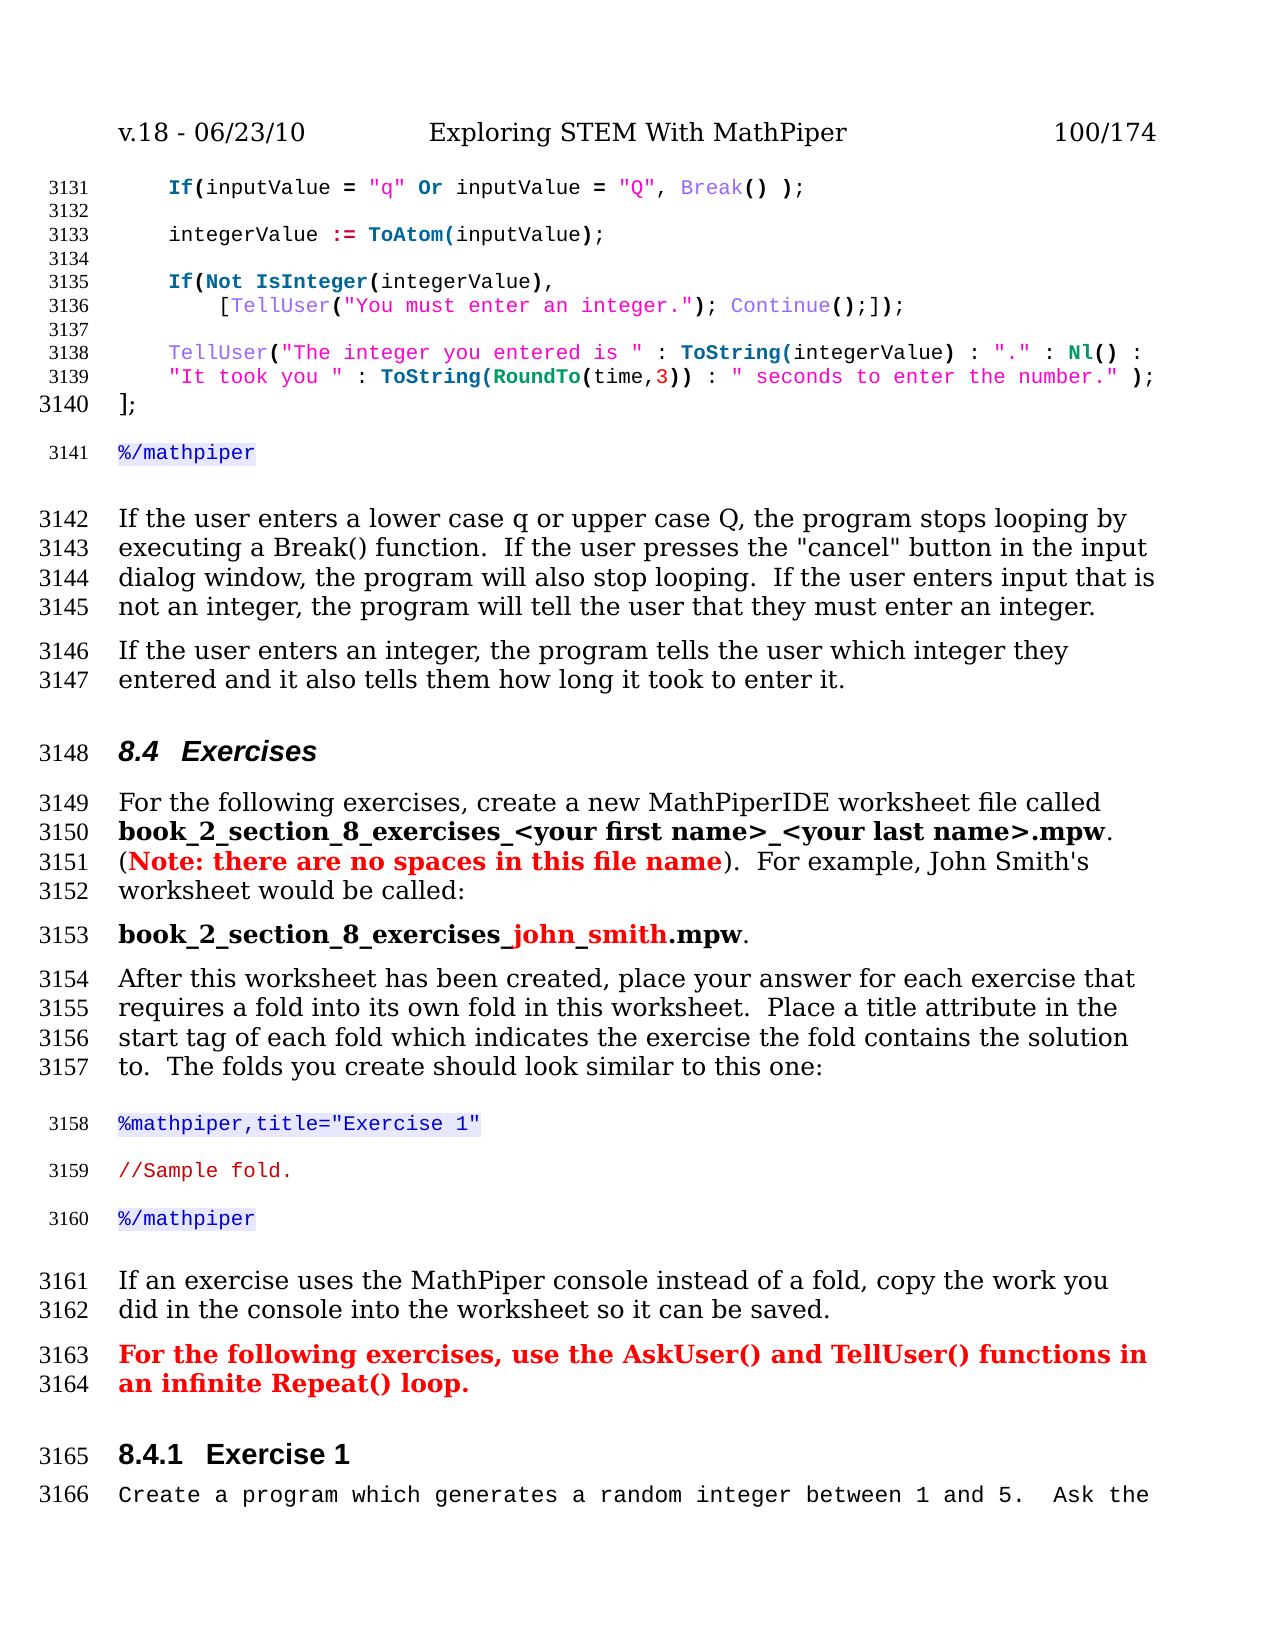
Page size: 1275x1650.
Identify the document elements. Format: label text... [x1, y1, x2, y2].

text "It took you " : ToString(RoundTo(time,3)) : " seconds to enter the number." ); [118, 366, 1157, 389]
text %/mathpiper [118, 442, 1157, 466]
text If the user enters a lower case q or upper case Q, the program stops looping by executing a Break() function. If the user presses the "cancel" button in the input dialog window, the program will also stop looping. If the user enters input that is not an integer, the program will tell the user that they must enter an integer. [118, 504, 1157, 621]
text TellUser("The integer you entered is " : ToString(integerValue) : "." : Nl() : [118, 342, 1157, 366]
text For the following exercises, use the AskUser() and TellUser() functions in an infinite Repeat() loop. [118, 1339, 1157, 1398]
text If(Not IsInteger(integerValue), [118, 271, 1157, 295]
subtitle Exercises [118, 733, 1157, 767]
text For the following exercises, create a new MathPiperIDE worksheet file called book_2_section_8_exercises_<your first name>_<your last name>.mpw. (Note: there are no spaces in this file name). For example, John Smith's worksheet would be called: [118, 788, 1157, 905]
text book_2_section_8_exercises_john_smith.mpw. [118, 920, 1157, 949]
text ]; [118, 389, 1157, 419]
text %/mathpiper [118, 1208, 1157, 1231]
text [TellUser("You must enter an integer."); Continue();]); [118, 295, 1157, 319]
text If the user enters an integer, the program tells the user which integer they entered and it also tells them how long it took to enter it. [118, 636, 1157, 694]
text integerValue := ToAtom(inputValue); [118, 224, 1157, 248]
text Create a program which generates a random integer between 1 and 5. Ask the [118, 1483, 1157, 1509]
text If(inputValue = "q" Or inputValue = "Q", Break() ); [118, 177, 1157, 200]
text %mathpiper,title="Exercise 1" [118, 1113, 1157, 1137]
text If an exercise uses the MathPiper console instead of a fold, copy the work you did in the console into the worksheet so it can be saved. [118, 1266, 1157, 1324]
text After this worksheet has been created, place your answer for each exercise that requires a fold into its own fold in this worksheet. Place a title attribute in the start tag of each fold which indicates the exercise the fold contains the solution to. The folds you create should look similar to this one: [118, 964, 1157, 1081]
text //Sample fold. [118, 1160, 1157, 1184]
subtitle Exercise 1 [118, 1437, 1157, 1471]
